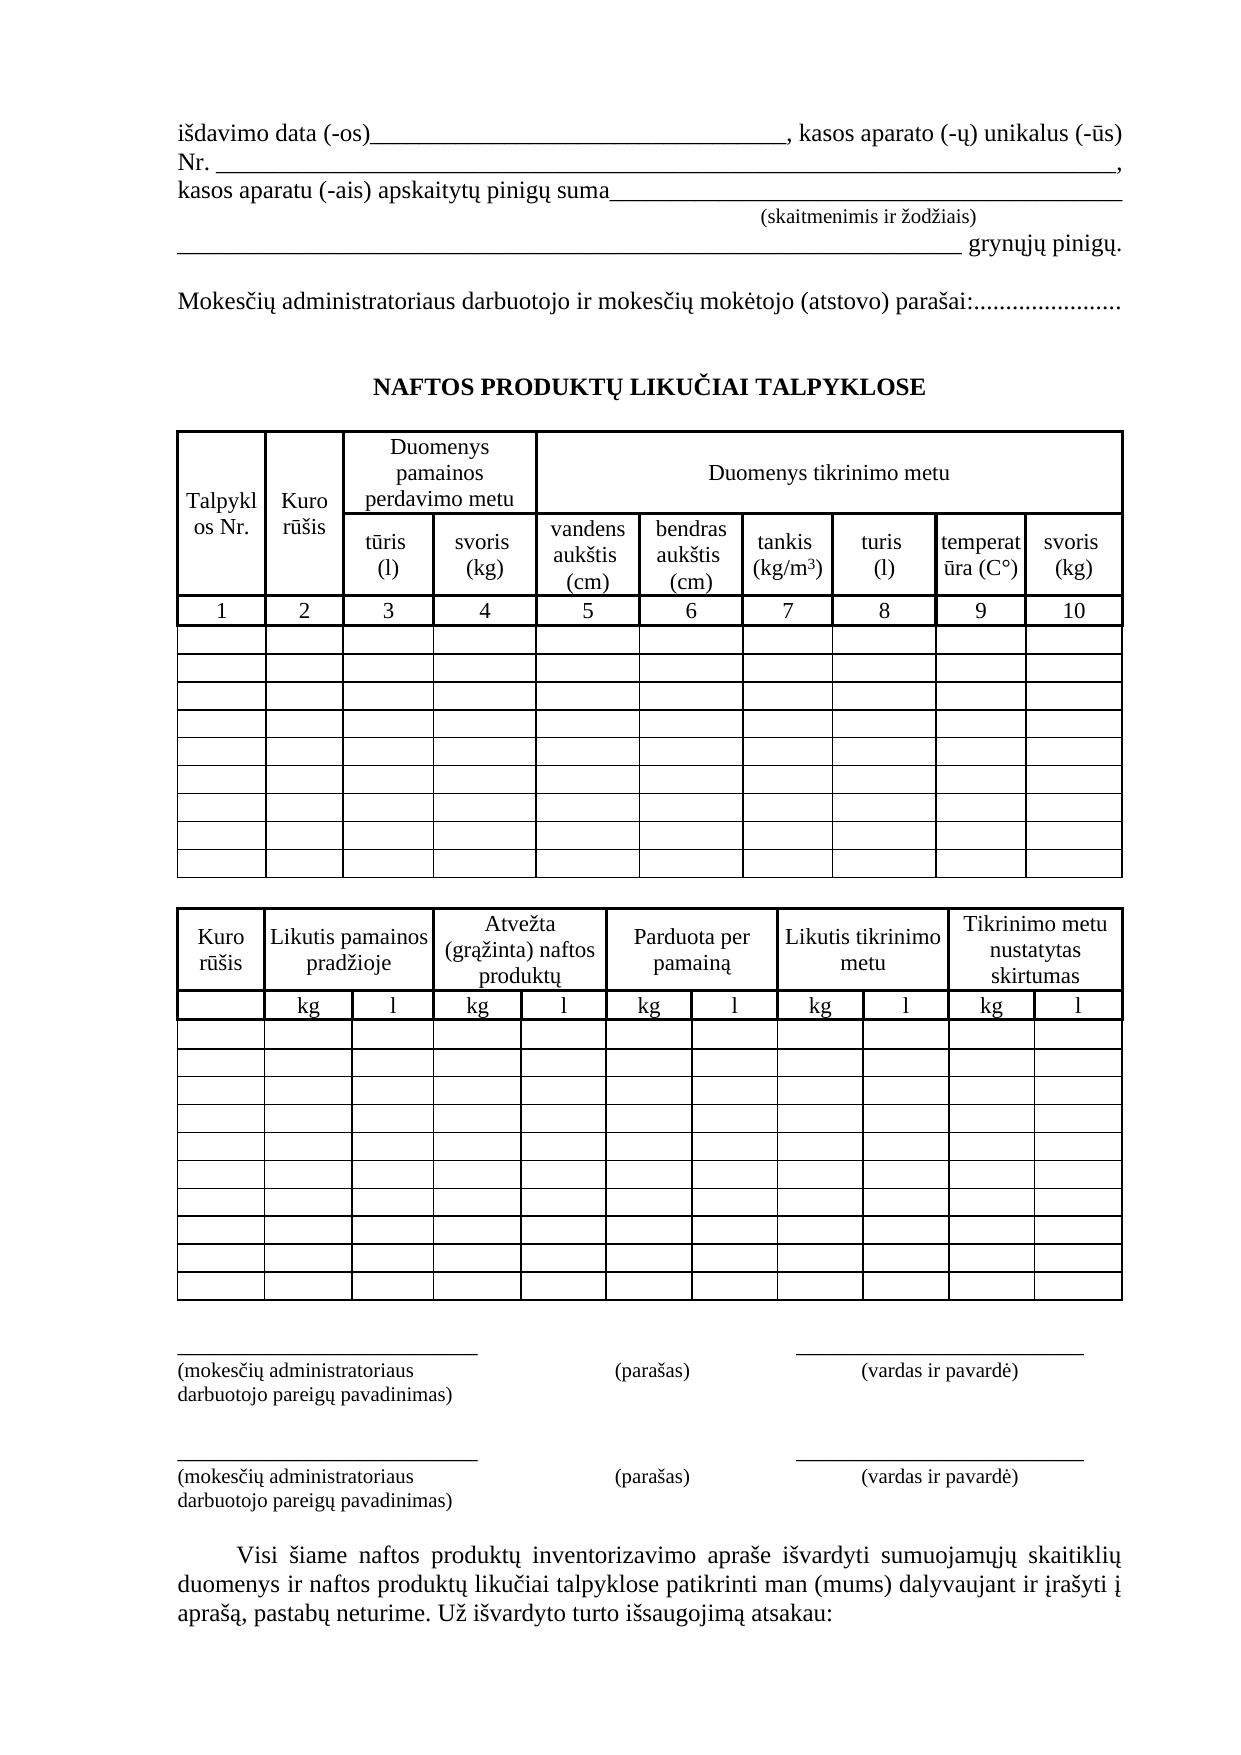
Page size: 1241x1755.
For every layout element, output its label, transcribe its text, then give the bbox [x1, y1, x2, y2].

table_cell [744, 683, 832, 709]
table_cell [353, 1217, 433, 1243]
table_cell [267, 822, 342, 848]
table_cell [607, 1189, 691, 1215]
table_cell [1035, 1133, 1121, 1159]
table_cell [640, 627, 742, 653]
table_cell [537, 850, 639, 876]
table_cell [178, 627, 265, 653]
table_cell [864, 1161, 948, 1187]
table_cell kg [779, 992, 862, 1018]
table_cell [640, 794, 742, 821]
table_cell [640, 711, 742, 737]
table_cell [778, 1105, 862, 1132]
table_cell [744, 711, 832, 737]
table_cell [693, 1105, 777, 1132]
table_cell [178, 683, 265, 709]
table_cell [178, 655, 265, 681]
table_cell [937, 655, 1025, 681]
table_cell [950, 1133, 1034, 1159]
table_cell [265, 1021, 351, 1048]
table_cell [950, 1245, 1034, 1271]
table_cell [178, 711, 265, 737]
table_cell [267, 794, 342, 821]
table_cell [537, 627, 639, 653]
table_cell svoris (kg) [1027, 515, 1121, 594]
table_cell [344, 711, 433, 737]
table_cell [178, 794, 265, 821]
table_cell 7 [744, 597, 831, 623]
table_cell [267, 683, 342, 709]
table_cell [434, 627, 535, 653]
text NAFTOS PRODUKTŲ LIKUČIAI TALPYKLOSE [177, 372, 1122, 401]
table_cell [693, 1050, 777, 1076]
table_cell [1027, 822, 1121, 848]
table_cell [434, 1245, 520, 1271]
table_cell 4 [435, 597, 535, 623]
table_cell [693, 1189, 777, 1215]
table_cell [778, 1245, 862, 1271]
text kasos aparatu (-ais) apskaitytų pinigų suma [177, 176, 1122, 204]
table_cell [267, 711, 342, 737]
table_cell [434, 794, 535, 821]
table_cell [434, 1050, 520, 1076]
table_cell [744, 766, 832, 793]
table_cell 10 [1027, 597, 1121, 623]
table_cell [267, 738, 342, 765]
table_cell [353, 1077, 433, 1104]
table_cell [937, 683, 1025, 709]
table_cell [778, 1133, 862, 1159]
table_cell [537, 766, 639, 793]
table_header Kuro rūšis [267, 433, 342, 594]
table_cell [640, 850, 742, 876]
table_cell [522, 1077, 605, 1104]
table_cell [178, 1189, 264, 1215]
table_cell [434, 683, 535, 709]
table_cell [640, 766, 742, 793]
table_cell [833, 850, 935, 876]
table_cell [265, 1105, 351, 1132]
table_cell [950, 1217, 1034, 1243]
table_cell [640, 655, 742, 681]
table_cell [778, 1021, 862, 1048]
table_cell [353, 1105, 433, 1132]
table_cell [1035, 1050, 1121, 1076]
table_cell [950, 1161, 1034, 1187]
table_cell [1027, 711, 1121, 737]
table_cell [937, 794, 1025, 821]
table_cell [950, 1273, 1034, 1299]
table_cell [537, 655, 639, 681]
table_cell [833, 627, 935, 653]
table_cell [607, 1105, 691, 1132]
table_cell svoris (kg) [435, 515, 535, 594]
text Nr. , [177, 147, 1122, 176]
table_cell [434, 1133, 520, 1159]
table_cell [344, 850, 433, 876]
table_cell [434, 850, 535, 876]
table_cell [864, 1273, 948, 1299]
table_cell [778, 1273, 862, 1299]
table_cell [864, 1217, 948, 1243]
table_header Parduota per pamainą [608, 910, 776, 989]
table_cell [353, 1245, 433, 1271]
table_cell [265, 1077, 351, 1104]
table_cell [522, 1245, 605, 1271]
table_header Likutis pamainos pradžioje [266, 910, 432, 989]
table_cell [607, 1133, 691, 1159]
table_cell [778, 1077, 862, 1104]
table_cell [434, 1273, 520, 1299]
table_cell [434, 655, 535, 681]
table_cell [537, 738, 639, 765]
table_cell [1035, 1217, 1121, 1243]
table_cell [353, 1133, 433, 1159]
table_cell [522, 1189, 605, 1215]
table_header Likutis tikrinimo metu [779, 910, 947, 989]
table_header Duomenys pamainos perdavimo metu [345, 433, 535, 512]
table_cell [178, 850, 265, 876]
text išdavimo data (-os) , kasos aparato (-ų) unikalus (-ūs) [177, 118, 1122, 147]
text ________________________ _______________________ [177, 1329, 1122, 1358]
table_cell [1035, 1245, 1121, 1271]
text (mokesčių administratoriaus (parašas) (vardas ir pavardė) [177, 1358, 1122, 1382]
table_cell [1027, 794, 1121, 821]
table_cell bendras aukštis (cm) [641, 515, 741, 594]
table_cell [265, 1133, 351, 1159]
table_cell [833, 794, 935, 821]
table_cell [693, 1021, 777, 1048]
table_cell kg [435, 992, 520, 1018]
table_cell [265, 1217, 351, 1243]
table_cell [434, 1189, 520, 1215]
table_cell l [693, 992, 776, 1018]
table_cell [607, 1245, 691, 1271]
table_cell 5 [538, 597, 638, 623]
table_cell [265, 1245, 351, 1271]
table_cell [1035, 1273, 1121, 1299]
table_cell [864, 1021, 948, 1048]
table_cell [265, 1273, 351, 1299]
table_cell [693, 1245, 777, 1271]
table_cell [434, 1077, 520, 1104]
table_cell [265, 1050, 351, 1076]
table_cell [950, 1105, 1034, 1132]
table_cell [344, 627, 433, 653]
table_cell 9 [938, 597, 1024, 623]
table_cell [178, 1105, 264, 1132]
table_cell [950, 1021, 1034, 1048]
text Visi šiame naftos produktų inventorizavimo apraše išvardyti sumuojamųjų skaitiklių duomenys ir naftos produktų likučiai talpyklose patikrinti man (mums) dalyvaujant ir įrašyti į aprašą, pastabų neturime. Už išvardyto turto išsaugojimą atsakau: [177, 1541, 1122, 1627]
table_cell [178, 1273, 264, 1299]
table_cell 6 [641, 597, 741, 623]
table_header Talpyklos Nr. [179, 433, 264, 594]
table_cell [950, 1050, 1034, 1076]
table_cell [864, 1133, 948, 1159]
table_cell [178, 766, 265, 793]
table_cell tankis (kg/m3) [744, 515, 831, 594]
table_cell [607, 1050, 691, 1076]
table_cell kg [266, 992, 351, 1018]
table_cell [937, 822, 1025, 848]
table_cell [522, 1133, 605, 1159]
table_cell [937, 711, 1025, 737]
table_cell [522, 1050, 605, 1076]
table_cell [344, 822, 433, 848]
table_cell [537, 822, 639, 848]
table_cell [178, 1133, 264, 1159]
table_cell [693, 1077, 777, 1104]
table_cell [178, 1021, 264, 1048]
table_cell [434, 766, 535, 793]
table_cell [937, 766, 1025, 793]
table_cell [178, 1217, 264, 1243]
table_cell [1035, 1105, 1121, 1132]
table_cell [353, 1050, 433, 1076]
table_cell [864, 1050, 948, 1076]
table_cell [864, 1077, 948, 1104]
table_cell [353, 1021, 433, 1048]
table_cell [744, 822, 832, 848]
table_cell l [1036, 992, 1121, 1018]
table_cell [833, 683, 935, 709]
table_cell [1035, 1189, 1121, 1215]
table_cell [833, 655, 935, 681]
table_cell [693, 1273, 777, 1299]
table_cell tūris (l) [345, 515, 432, 594]
table_cell [267, 627, 342, 653]
table_cell [522, 1161, 605, 1187]
text darbuotojo pareigų pavadinimas) [177, 1382, 1122, 1406]
table_cell [778, 1050, 862, 1076]
table_cell [537, 683, 639, 709]
table_header Tikrinimo metu nustatytas skirtumas [950, 910, 1121, 989]
table_cell [344, 655, 433, 681]
table_cell [178, 1050, 264, 1076]
table_cell turis (l) [834, 515, 934, 594]
table_header Duomenys tikrinimo metu [538, 433, 1121, 512]
table_cell [434, 1021, 520, 1048]
table_cell [640, 822, 742, 848]
text darbuotojo pareigų pavadinimas) [177, 1488, 1122, 1512]
table_cell [950, 1077, 1034, 1104]
table_cell [937, 850, 1025, 876]
text (mokesčių administratoriaus (parašas) (vardas ir pavardė) [177, 1464, 1122, 1488]
table_cell [522, 1217, 605, 1243]
table_cell [353, 1161, 433, 1187]
table_cell [1027, 766, 1121, 793]
table_cell [937, 627, 1025, 653]
table_cell [607, 1217, 691, 1243]
table_cell [778, 1189, 862, 1215]
table_cell [434, 1217, 520, 1243]
table_cell [522, 1273, 605, 1299]
table_cell [434, 1105, 520, 1132]
table_cell [693, 1161, 777, 1187]
table_cell [344, 738, 433, 765]
table_cell [1027, 627, 1121, 653]
table_cell [265, 1161, 351, 1187]
table_cell [537, 711, 639, 737]
table_cell [178, 738, 265, 765]
table_cell [344, 683, 433, 709]
table_cell kg [608, 992, 690, 1018]
table_cell [522, 1021, 605, 1048]
table_cell [833, 822, 935, 848]
table_cell [640, 738, 742, 765]
table_cell [178, 822, 265, 848]
table_cell [833, 738, 935, 765]
table_cell [607, 1273, 691, 1299]
table_cell [353, 1189, 433, 1215]
table_cell 3 [345, 597, 432, 623]
table_cell [434, 822, 535, 848]
table_cell [434, 738, 535, 765]
table_cell [693, 1133, 777, 1159]
table_cell [607, 1021, 691, 1048]
table_cell [744, 850, 832, 876]
table_cell [744, 794, 832, 821]
table_cell [833, 766, 935, 793]
table_cell vandens aukštis (cm) [538, 515, 638, 594]
table_cell [864, 1189, 948, 1215]
table_cell [744, 655, 832, 681]
text Mokesčių administratoriaus darbuotojo ir mokesčių mokėtojo (atstovo) parašai: [177, 286, 1122, 315]
text (skaitmenimis ir žodžiais) [615, 204, 1122, 228]
table_cell [1027, 850, 1121, 876]
table_cell temperatūra (C°) [938, 515, 1024, 594]
table_cell [434, 1161, 520, 1187]
table_cell [833, 711, 935, 737]
table_cell [778, 1217, 862, 1243]
table_cell 2 [267, 597, 342, 623]
table_cell [693, 1217, 777, 1243]
table_cell l [523, 992, 605, 1018]
table_cell [537, 794, 639, 821]
table_cell [950, 1189, 1034, 1215]
table_cell [1035, 1077, 1121, 1104]
table_cell [1027, 738, 1121, 765]
table_cell [265, 1189, 351, 1215]
table_cell [522, 1105, 605, 1132]
table_cell [1027, 683, 1121, 709]
table_cell [178, 1161, 264, 1187]
table_cell [640, 683, 742, 709]
table_cell [353, 1273, 433, 1299]
table_cell [178, 1077, 264, 1104]
table_cell 1 [179, 597, 264, 623]
table_cell [344, 766, 433, 793]
table_cell kg [950, 992, 1033, 1018]
table_cell [937, 738, 1025, 765]
table_cell [344, 794, 433, 821]
text grynųjų pinigų. [177, 228, 1122, 257]
table_cell [864, 1105, 948, 1132]
table_cell [267, 655, 342, 681]
table_cell [607, 1161, 691, 1187]
table_cell [434, 711, 535, 737]
table_header Atvežta (grąžinta) naftos produktų [435, 910, 605, 989]
table_cell [267, 766, 342, 793]
table_cell [267, 850, 342, 876]
table_cell 8 [834, 597, 934, 623]
table_cell l [354, 992, 432, 1018]
table_cell [1035, 1021, 1121, 1048]
table_cell [178, 1245, 264, 1271]
table_header Kuro rūšis [179, 910, 263, 989]
table_cell [179, 992, 263, 1018]
table_cell l [865, 992, 947, 1018]
table_cell [1035, 1161, 1121, 1187]
table_cell [744, 627, 832, 653]
table_cell [744, 738, 832, 765]
table_cell [864, 1245, 948, 1271]
table_cell [1027, 655, 1121, 681]
text ________________________ _______________________ [177, 1435, 1122, 1464]
table_cell [778, 1161, 862, 1187]
table_cell [607, 1077, 691, 1104]
